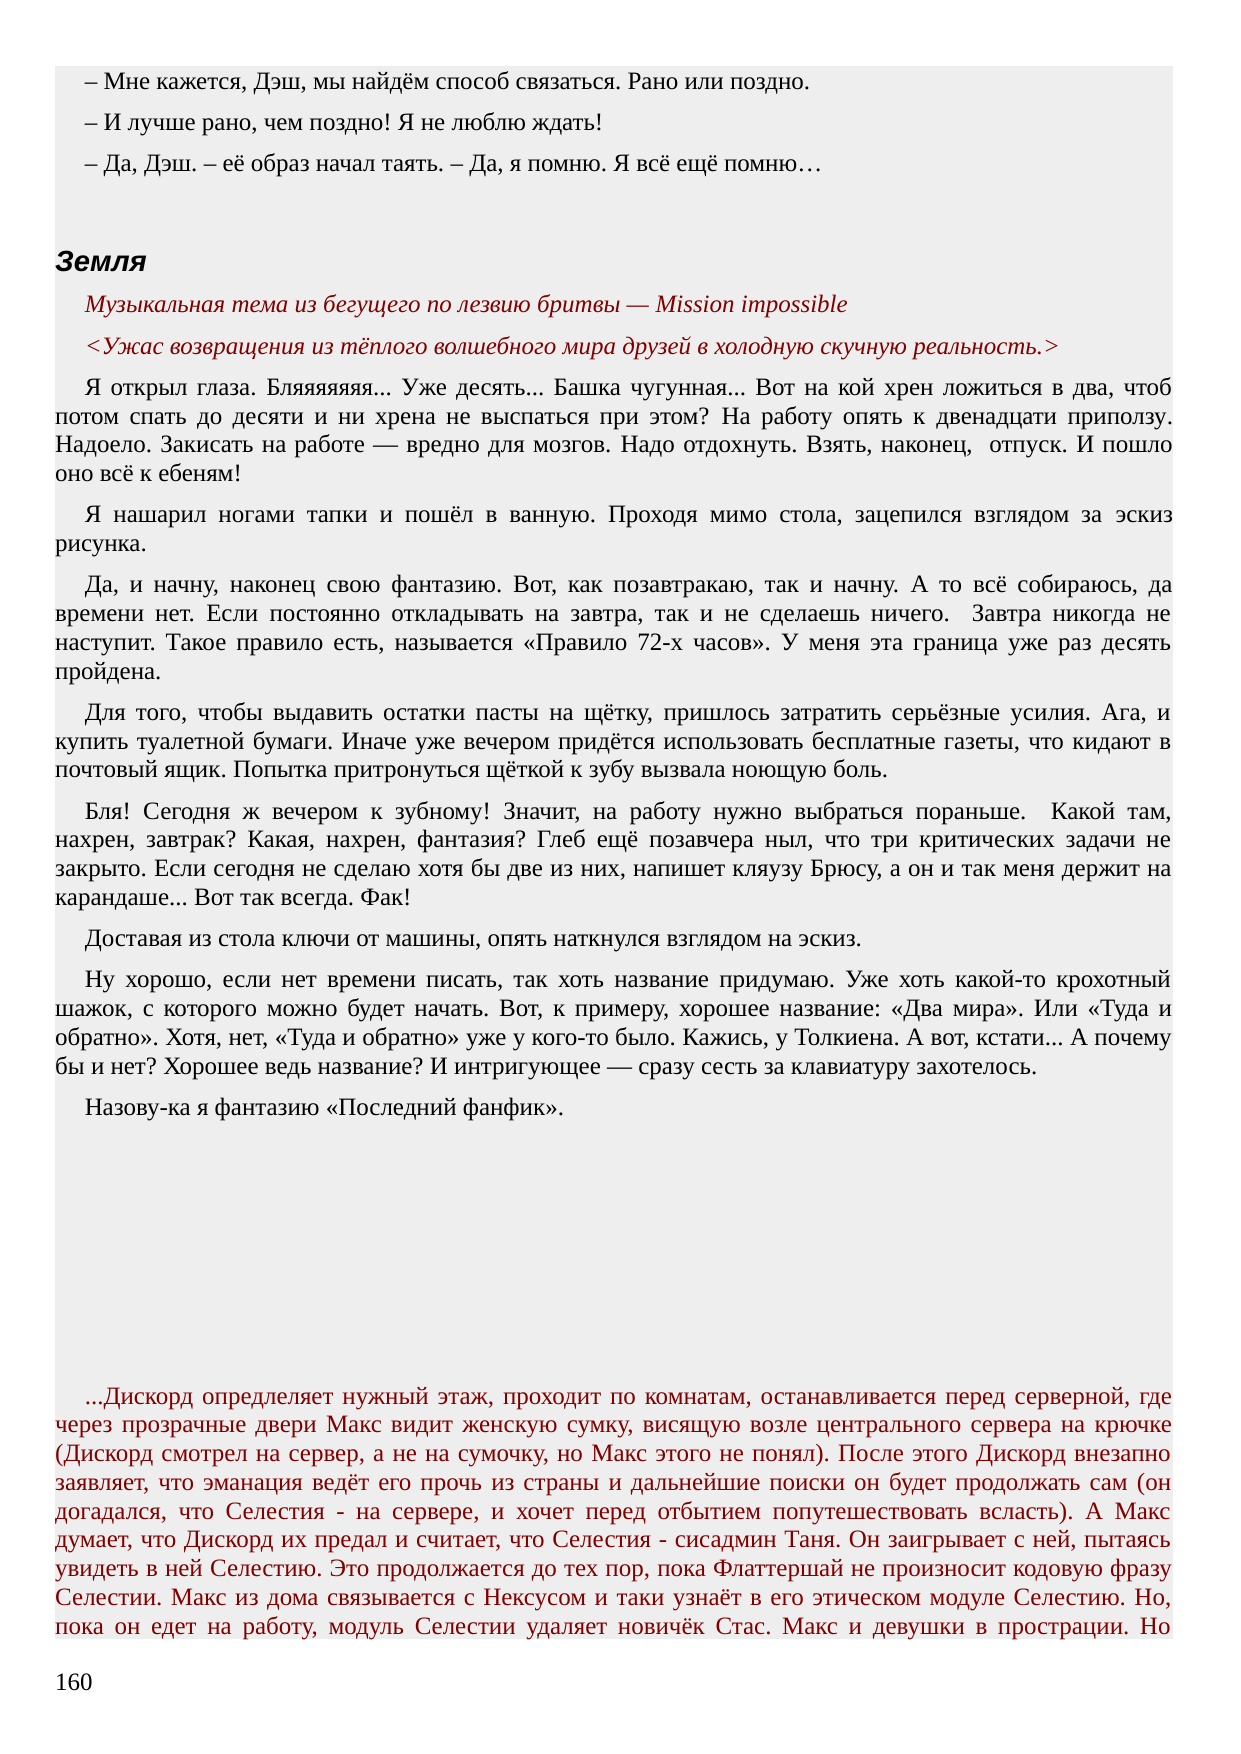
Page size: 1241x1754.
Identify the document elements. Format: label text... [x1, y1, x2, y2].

text <Ужас возвращения из тёплого волшебного мира друзей в холодную скучную реальность.> [55, 331, 1173, 359]
text Музыкальная тема из бегущего по лезвию бритвы — Mission impossible [55, 289, 1173, 318]
text Я нашарил ногами тапки и пошёл в ванную. Проходя мимо стола, зацепился взглядом за эскиз рисунка. [55, 499, 1173, 557]
text – Да, Дэш. – её образ начал таять. – Да, я помню. Я всё ещё помню… [55, 148, 1173, 177]
text Да, и начну, наконец свою фантазию. Вот, как позавтракаю, так и начну. А то всё собираюсь, да времени нет. Если постоянно откладывать на завтра, так и не сделаешь ничего. Завтра никогда не наступит. Такое правило есть, называется «Правило 72-х часов». У меня эта граница уже раз десять пройдена. [55, 569, 1173, 684]
text Доставая из стола ключи от машины, опять наткнулся взглядом на эскиз. [55, 923, 1173, 952]
text ...Дискорд опредлеляет нужный этаж, проходит по комнатам, останавливается перед серверной, где через прозрачные двери Макс видит женскую сумку, висящую возле центрального сервера на крючке (Дискорд смотрел на сервер, а не на сумочку, но Макс этого не понял). После этого Дискорд внезапно заявляет, что эманация ведёт его прочь из страны и дальнейшие поиски он будет продолжать сам (он догадался, что Селестия - на сервере, и хочет перед отбытием попутешествовать всласть). А Макс думает, что Дискорд их предал и считает, что Селестия - сисадмин Таня. Он заигрывает с ней, пытаясь увидеть в ней Селестию. Это продолжается до тех пор, пока Флаттершай не произносит кодовую фразу Селестии. Макс из дома связывается с Нексусом и таки узнаёт в его этическом модуле Селестию. Но, пока он едет на работу, модуль Селестии удаляет новичёк Стас. Макс и девушки в прострации. Но [55, 1381, 1173, 1639]
subtitle Земля [55, 243, 1173, 277]
text Для того, чтобы выдавить остатки пасты на щётку, пришлось затратить серьёзные усилия. Ага, и купить туалетной бумаги. Иначе уже вечером придётся использовать бесплатные газеты, что кидают в почтовый ящик. Попытка притронуться щёткой к зубу вызвала ноющую боль. [55, 697, 1173, 783]
text Бля! Сегодня ж вечером к зубному! Значит, на работу нужно выбраться пораньше. Какой там, нахрен, завтрак? Какая, нахрен, фантазия? Глеб ещё позавчера ныл, что три критических задачи не закрыто. Если сегодня не сделаю хотя бы две из них, напишет кляузу Брюсу, а он и так меня держит на карандаше... Вот так всегда. Фак! [55, 796, 1173, 911]
text – Мне кажется, Дэш, мы найдём способ связаться. Рано или поздно. [55, 66, 1173, 95]
text Назову-ка я фантазию «Последний фанфик». [55, 1092, 1173, 1121]
text – И лучше рано, чем поздно! Я не люблю ждать! [55, 107, 1173, 136]
text Я открыл глаза. Бляяяяяяя... Уже десять... Башка чугунная... Вот на кой хрен ложиться в два, чтоб потом спать до десяти и ни хрена не выспаться при этом? На работу опять к двенадцати приползу. Надоело. Закисать на работе — вредно для мозгов. Надо отдохнуть. Взять, наконец, отпуск. И пошло оно всё к ебеням! [55, 372, 1173, 487]
text Ну хорошо, если нет времени писать, так хоть название придумаю. Уже хоть какой-то крохотный шажок, с которого можно будет начать. Вот, к примеру, хорошее название: «Два мира». Или «Туда и обратно». Хотя, нет, «Туда и обратно» уже у кого-то было. Кажись, у Толкиена. А вот, кстати... А почему бы и нет? Хорошее ведь название? И интригующее — сразу сесть за клавиатуру захотелось. [55, 964, 1173, 1079]
